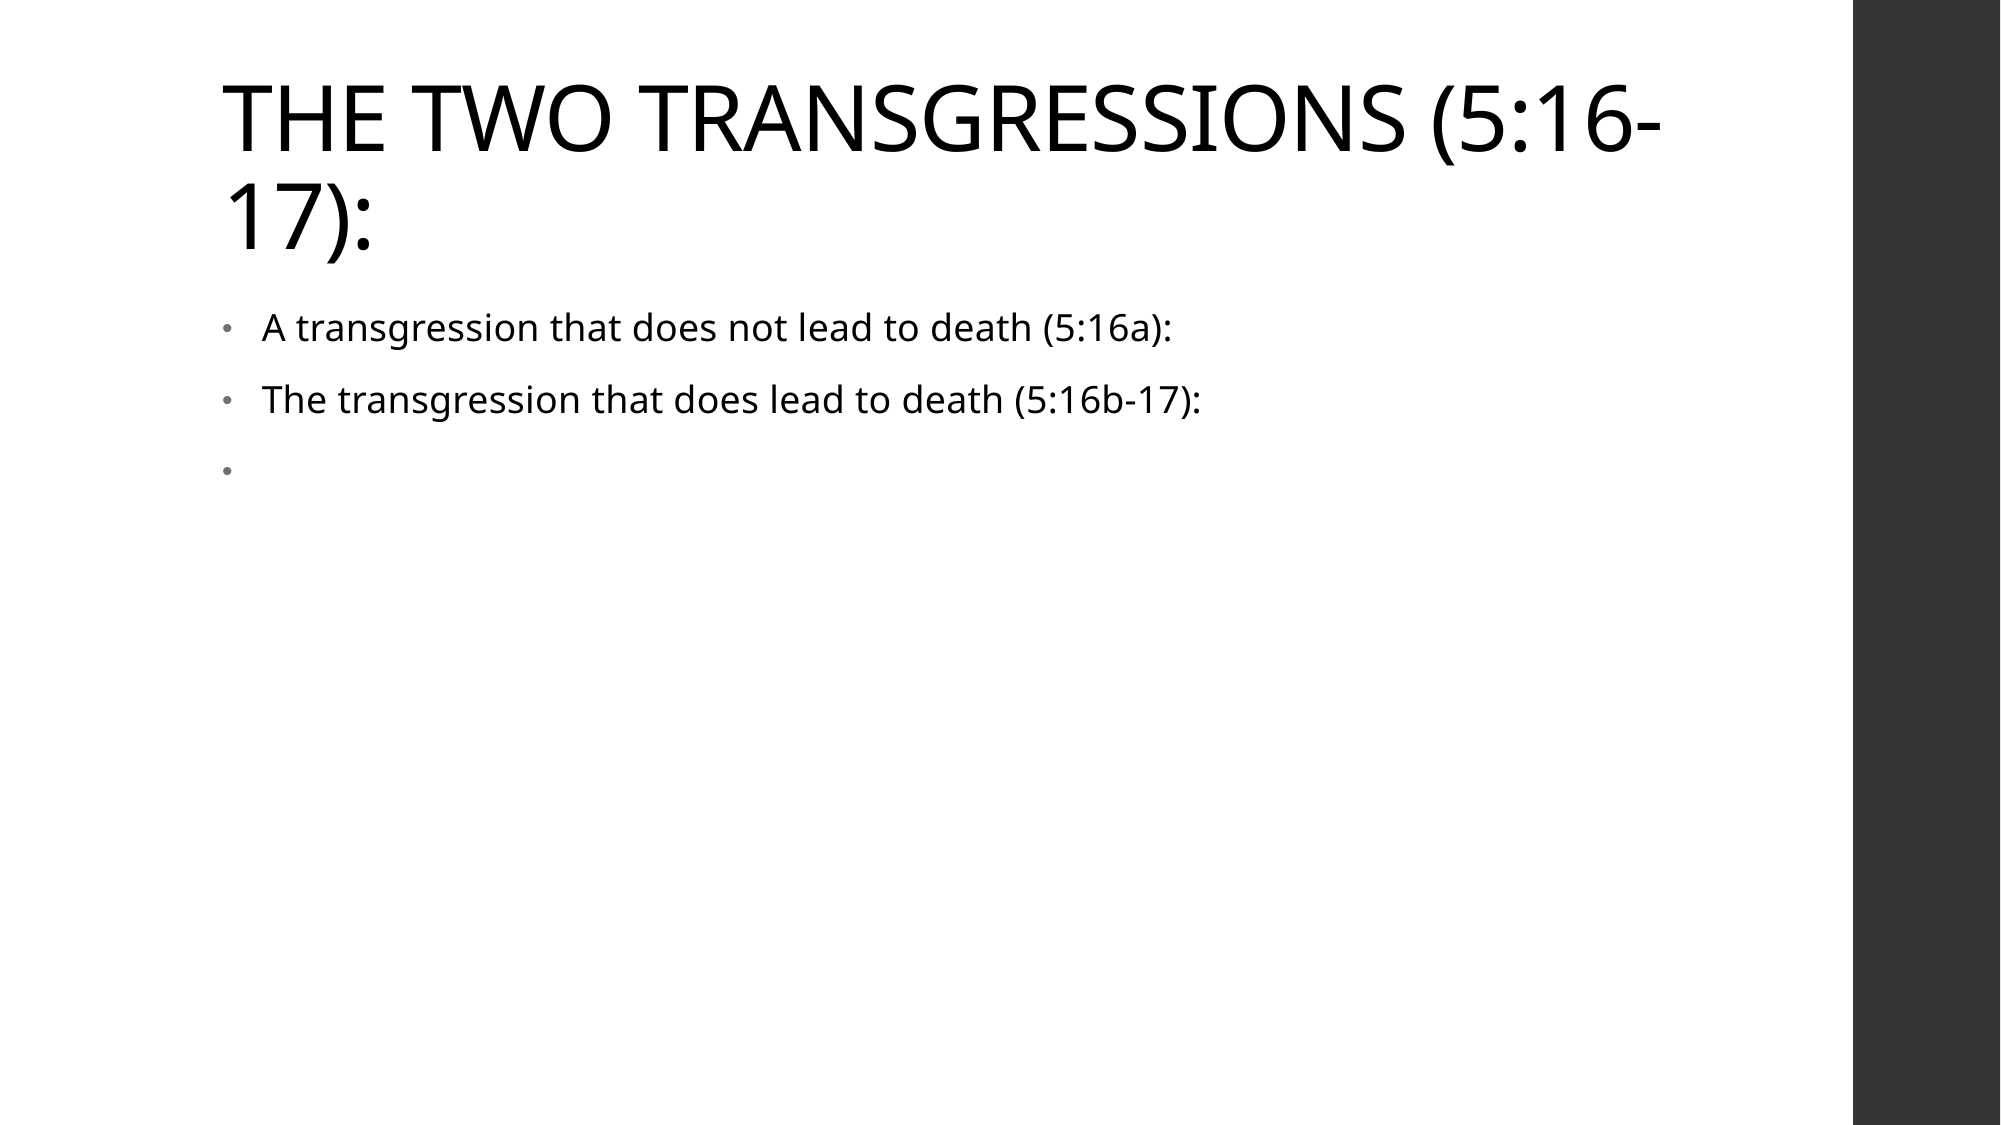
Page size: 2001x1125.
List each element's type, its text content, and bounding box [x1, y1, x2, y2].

list A transgression that does not lead to death (5:16a): The transgression that does lead to death (5:16b-17): [206, 299, 1617, 1014]
title THE TWO TRANSGRESSIONS (5:16-17): [206, 60, 1797, 278]
